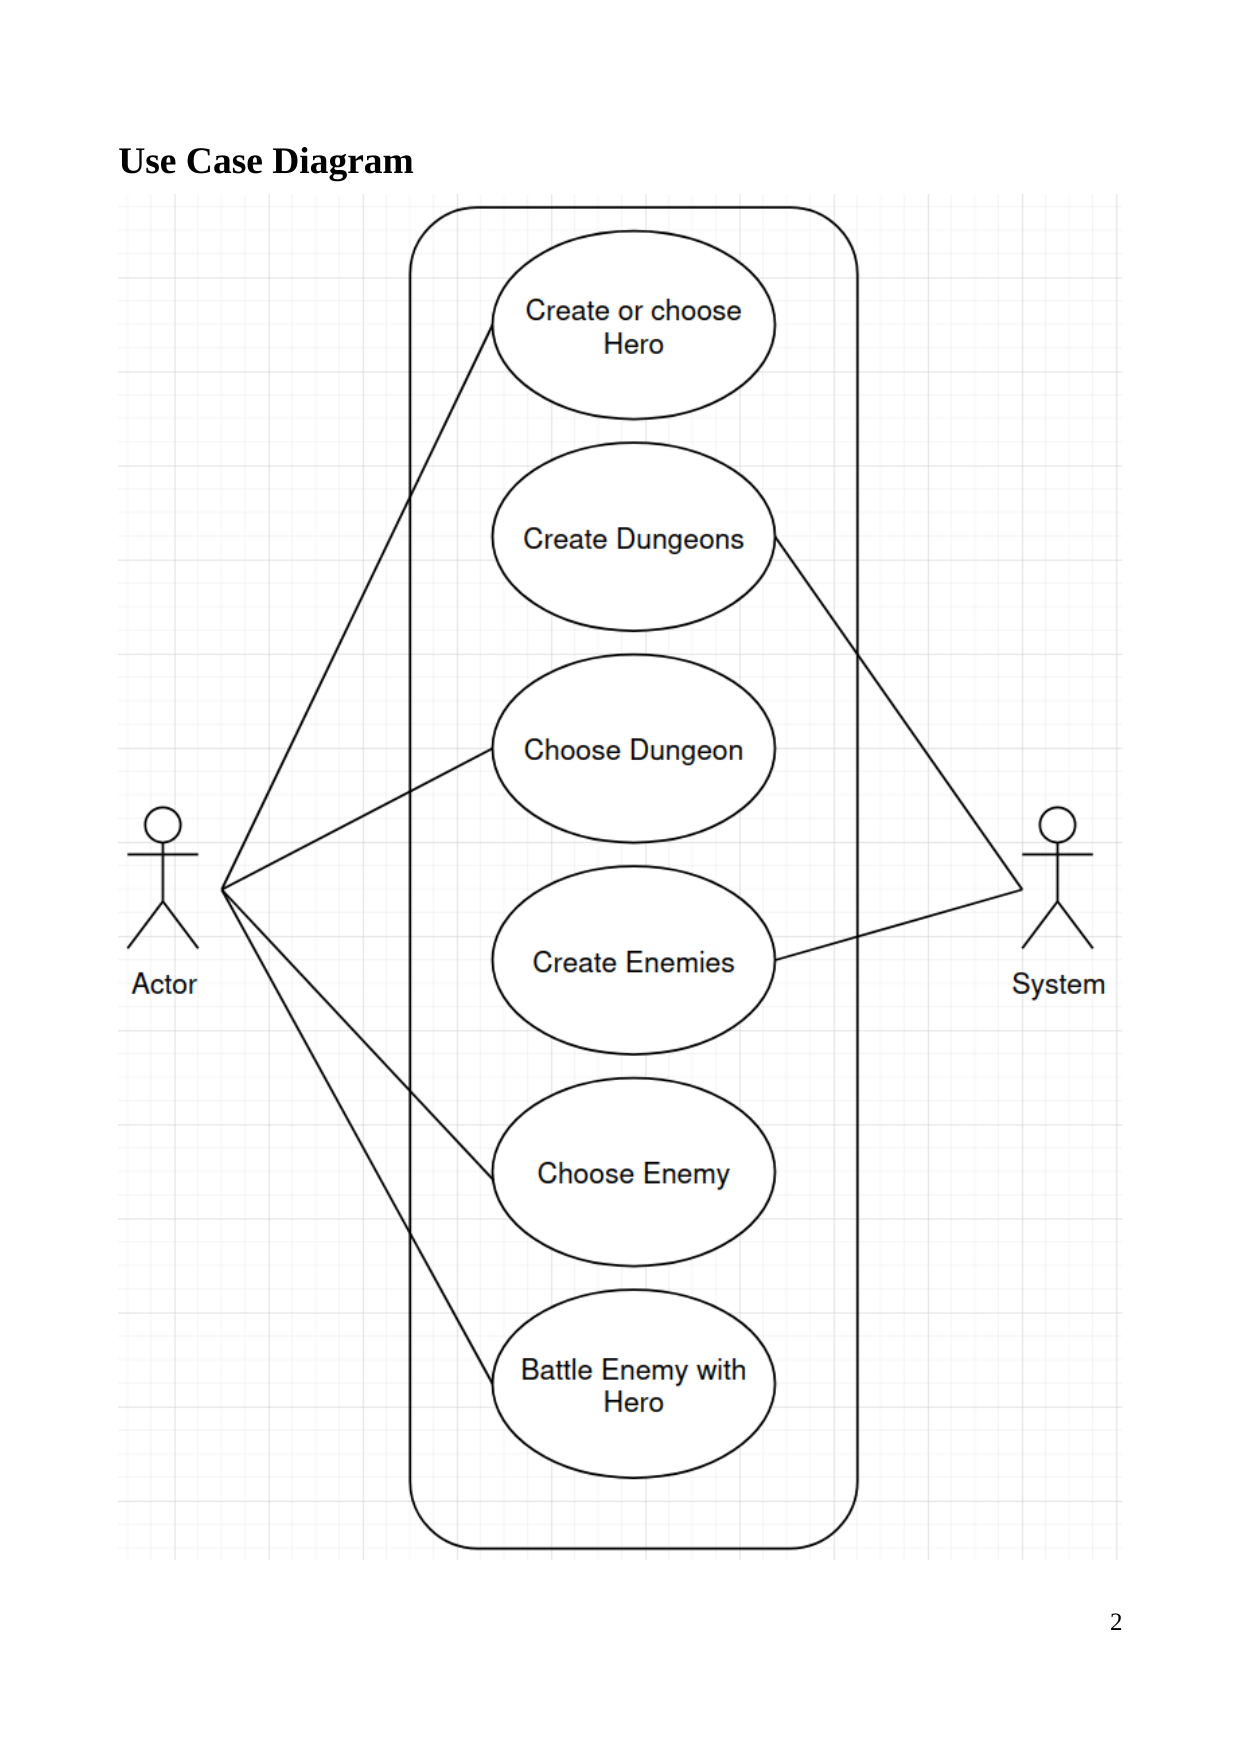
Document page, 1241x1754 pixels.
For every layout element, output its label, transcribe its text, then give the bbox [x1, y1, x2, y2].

picture [118, 194, 1123, 1560]
subtitle Use Case Diagram [118, 139, 1122, 182]
